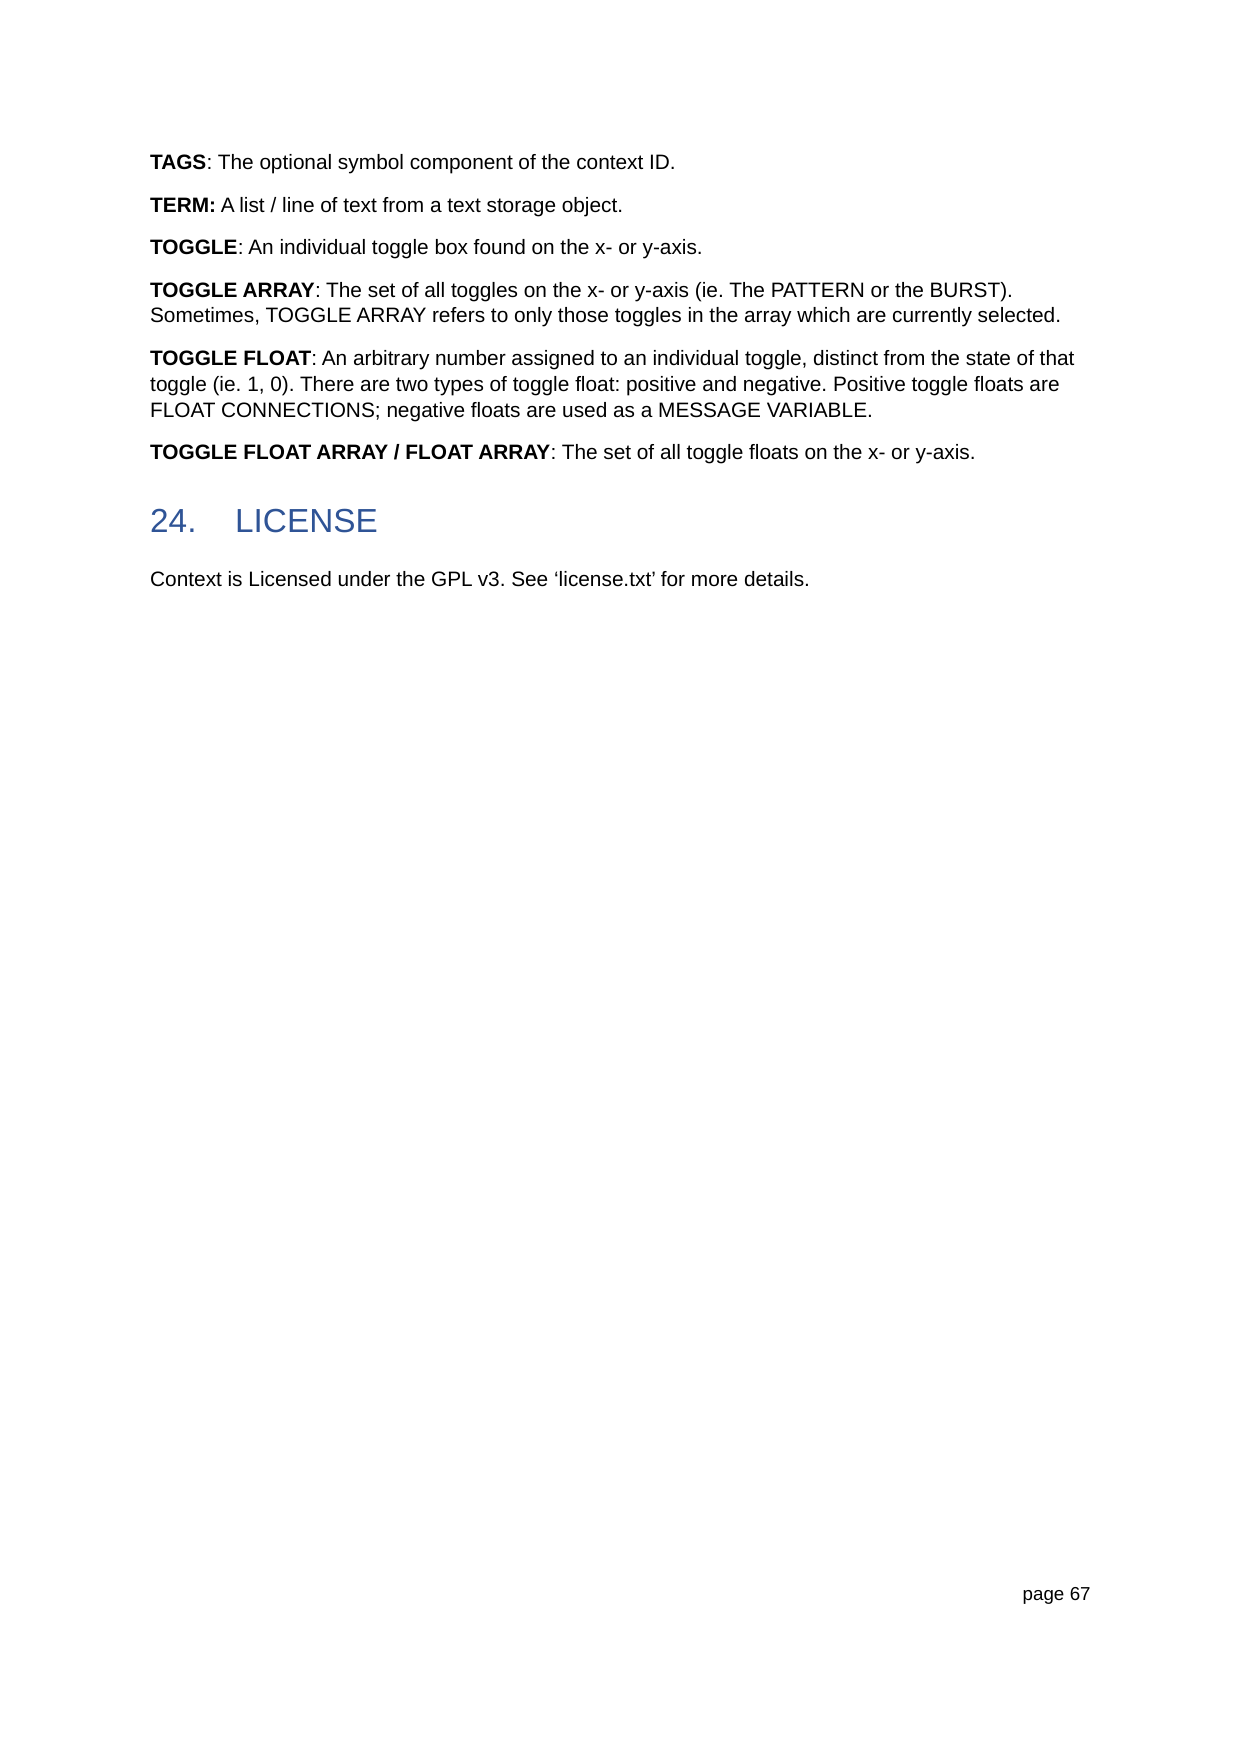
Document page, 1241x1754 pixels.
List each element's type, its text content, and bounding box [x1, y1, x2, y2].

text TAGS: The optional symbol component of the context ID. [150, 150, 1090, 174]
text Context is Licensed under the GPL v3. See ‘license.txt’ for more details. [150, 566, 1090, 590]
subtitle LICENSE [150, 501, 1090, 540]
text TOGGLE FLOAT ARRAY / FLOAT ARRAY: The set of all toggle floats on the x- or y-axis. [150, 440, 1090, 464]
text TERM: A list / line of text from a text storage object. [150, 192, 1090, 216]
text TOGGLE FLOAT: An arbitrary number assigned to an individual toggle, distinct from the state of that toggle (ie. 1, 0). There are two types of toggle float: positive and negative. Positive toggle floats are FLOAT CONNECTIONS; negative floats are used as a MESSAGE VARIABLE. [150, 346, 1090, 421]
text TOGGLE: An individual toggle box found on the x- or y-axis. [150, 235, 1090, 259]
text TOGGLE ARRAY: The set of all toggles on the x- or y-axis (ie. The PATTERN or the BURST). Sometimes, TOGGLE ARRAY refers to only those toggles in the array which are currently selected. [150, 277, 1090, 327]
